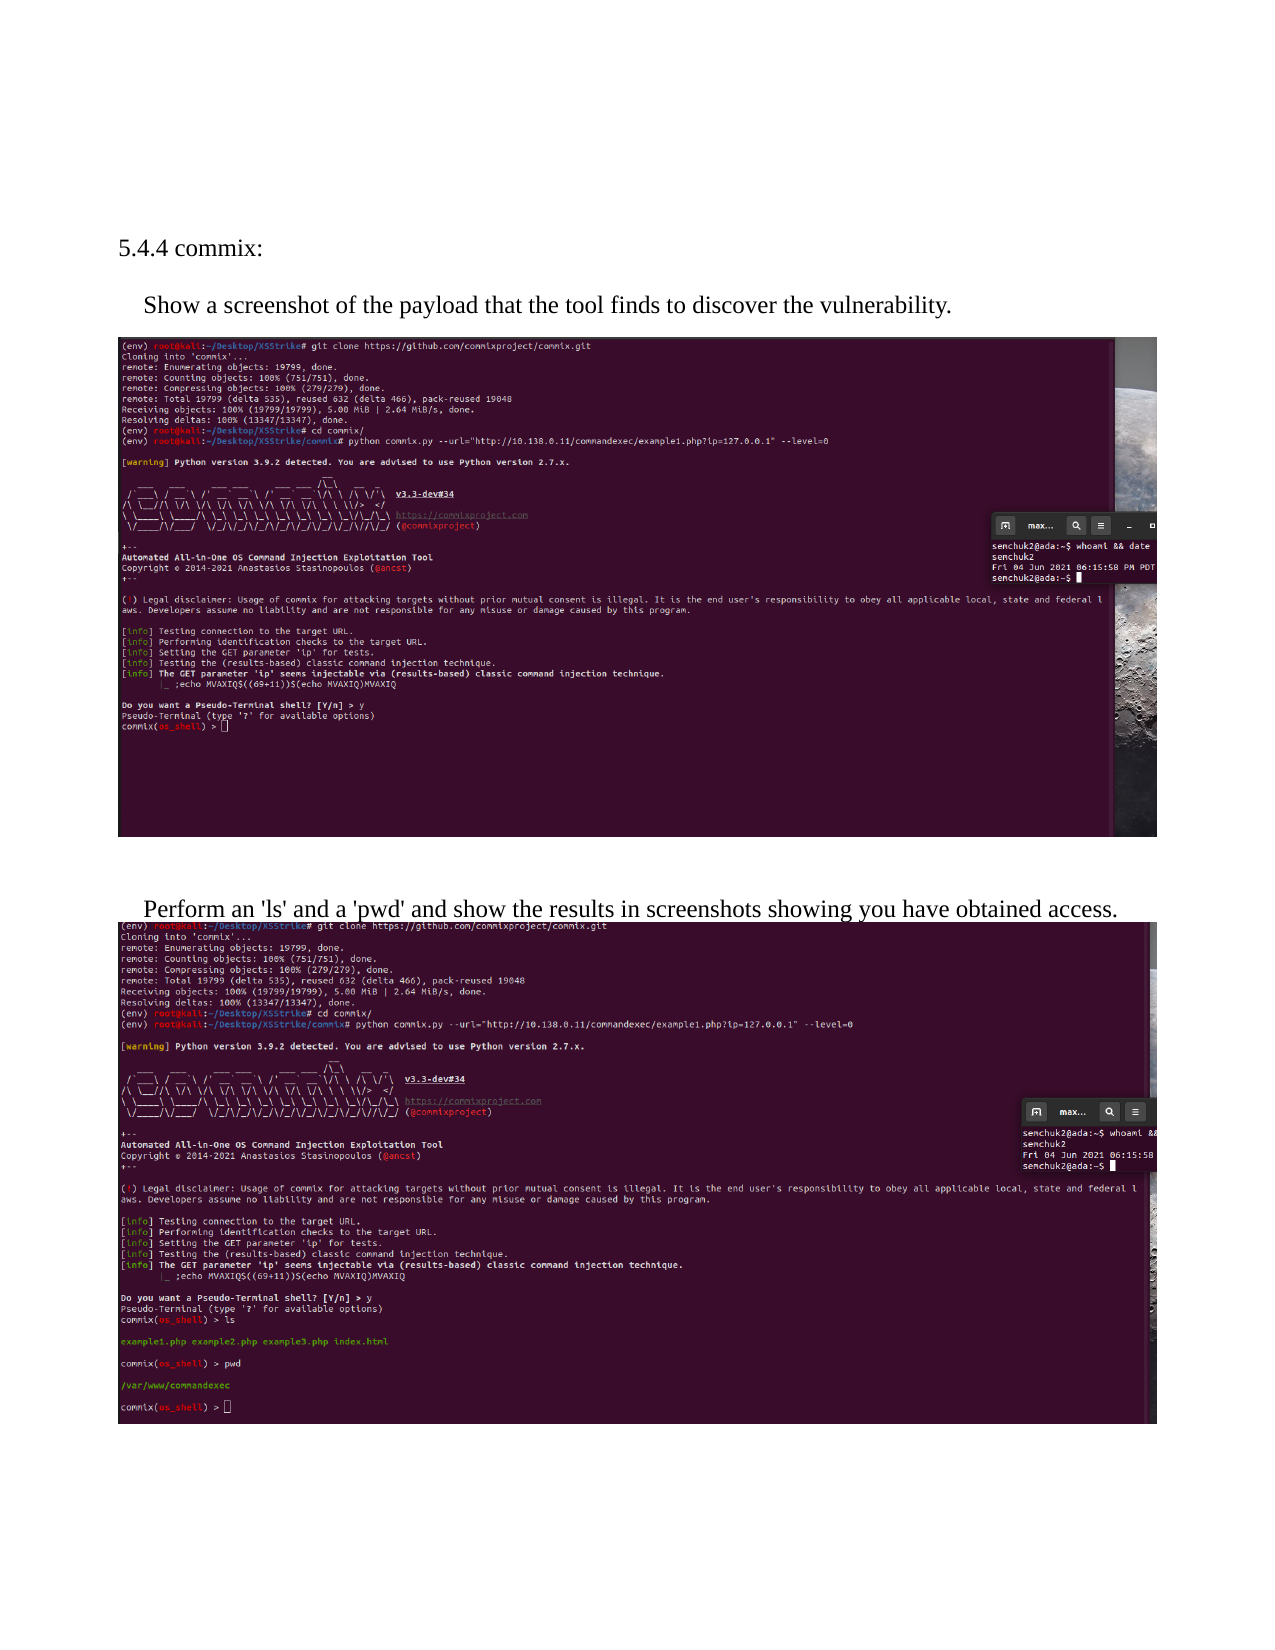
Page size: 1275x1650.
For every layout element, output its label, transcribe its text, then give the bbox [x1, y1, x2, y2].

text 5.4.4 commix: [118, 233, 1157, 262]
text Perform an 'ls' and a 'pwd' and show the results in screenshots showing you have obtained access. [118, 894, 1157, 922]
text Show a screenshot of the payload that the tool finds to discover the vulnerability. [118, 291, 1157, 319]
picture [118, 922, 1157, 1424]
picture [118, 337, 1157, 837]
